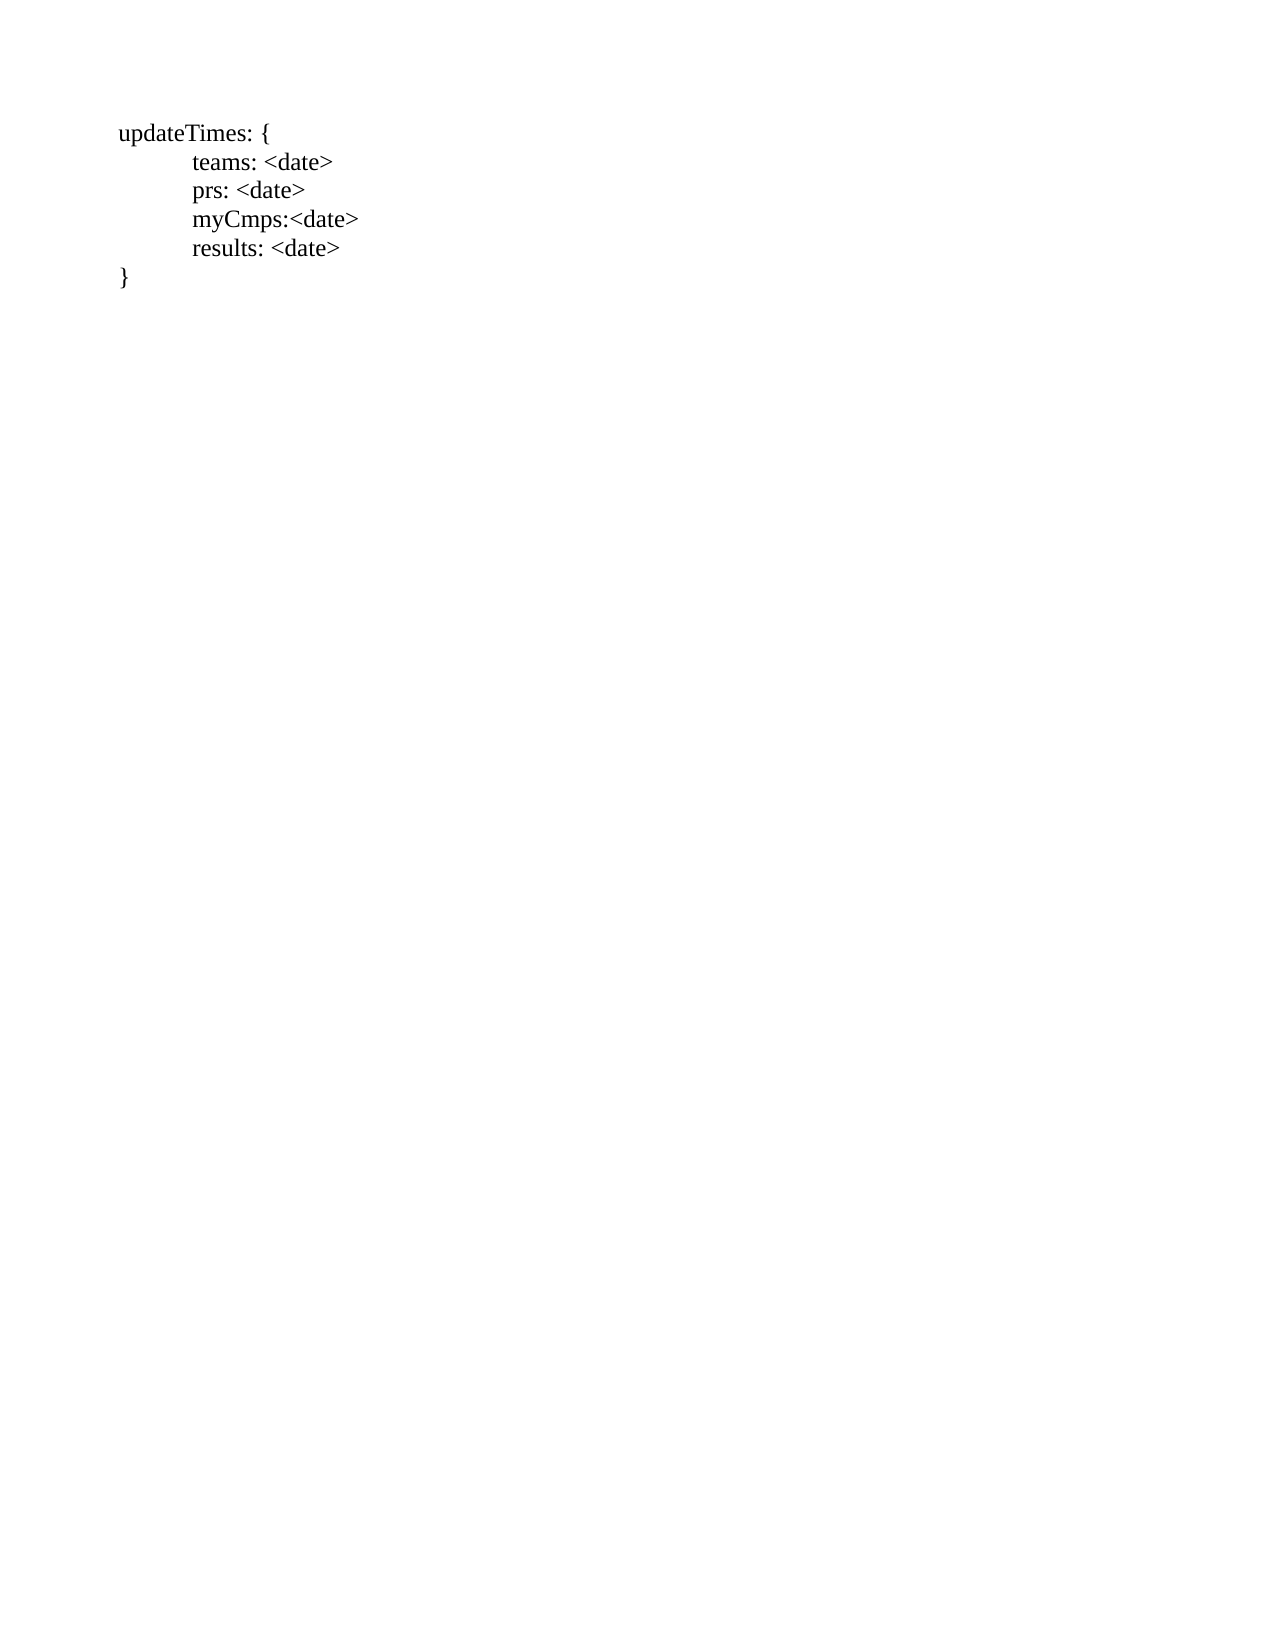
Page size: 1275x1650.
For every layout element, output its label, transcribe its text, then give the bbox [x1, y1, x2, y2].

text teams: <date> [118, 147, 1157, 176]
text myCmps:<date> [118, 204, 1157, 233]
text } [118, 262, 1157, 291]
text results: <date> [118, 233, 1157, 262]
text prs: <date> [118, 176, 1157, 204]
text updateTimes: { [118, 118, 1157, 147]
